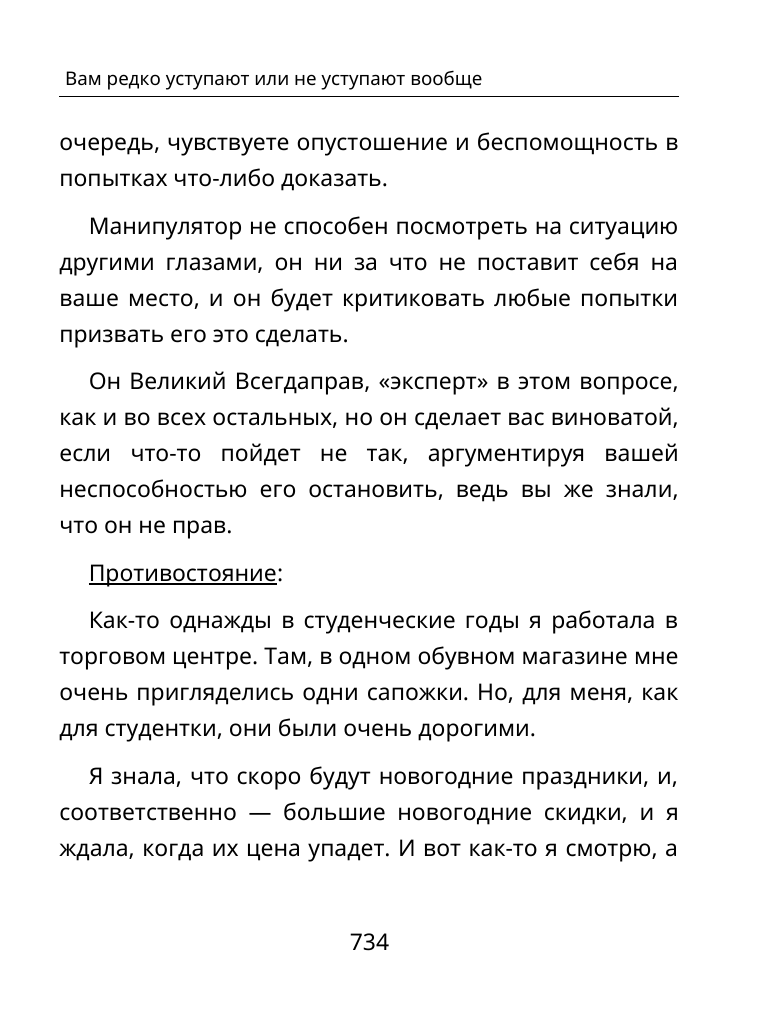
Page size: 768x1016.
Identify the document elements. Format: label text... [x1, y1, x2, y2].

text Манипулятор не способен посмотреть на ситуацию другими глазами, он ни за что не поставит себя на ваше место, и он будет критиковать любые попытки призвать его это сделать. [59, 210, 679, 349]
text Как-то однажды в студенческие годы я работала в торговом центре. Там, в одном обувном магазине мне очень пригляделись одни сапожки. Но, для меня, как для студентки, они были очень дорогими. [59, 604, 679, 743]
text Противостояние: [59, 557, 679, 588]
text Я знала, что скоро будут новогодние праздники, и, соответственно — большие новогодние скидки, и я ждала, когда их цена упадет. И вот как-то я смотрю, а [59, 760, 679, 863]
text Он Великий Всегдаправ, «эксперт» в этом вопросе, как и во всех остальных, но он сделает вас виноватой, если что-то пойдет не так, аргументируя вашей неспособностью его остановить, ведь вы же знали, что он не прав. [59, 365, 679, 540]
text очередь, чувствуете опустошение и беспомощность в попытках что-либо доказать. [59, 126, 679, 193]
